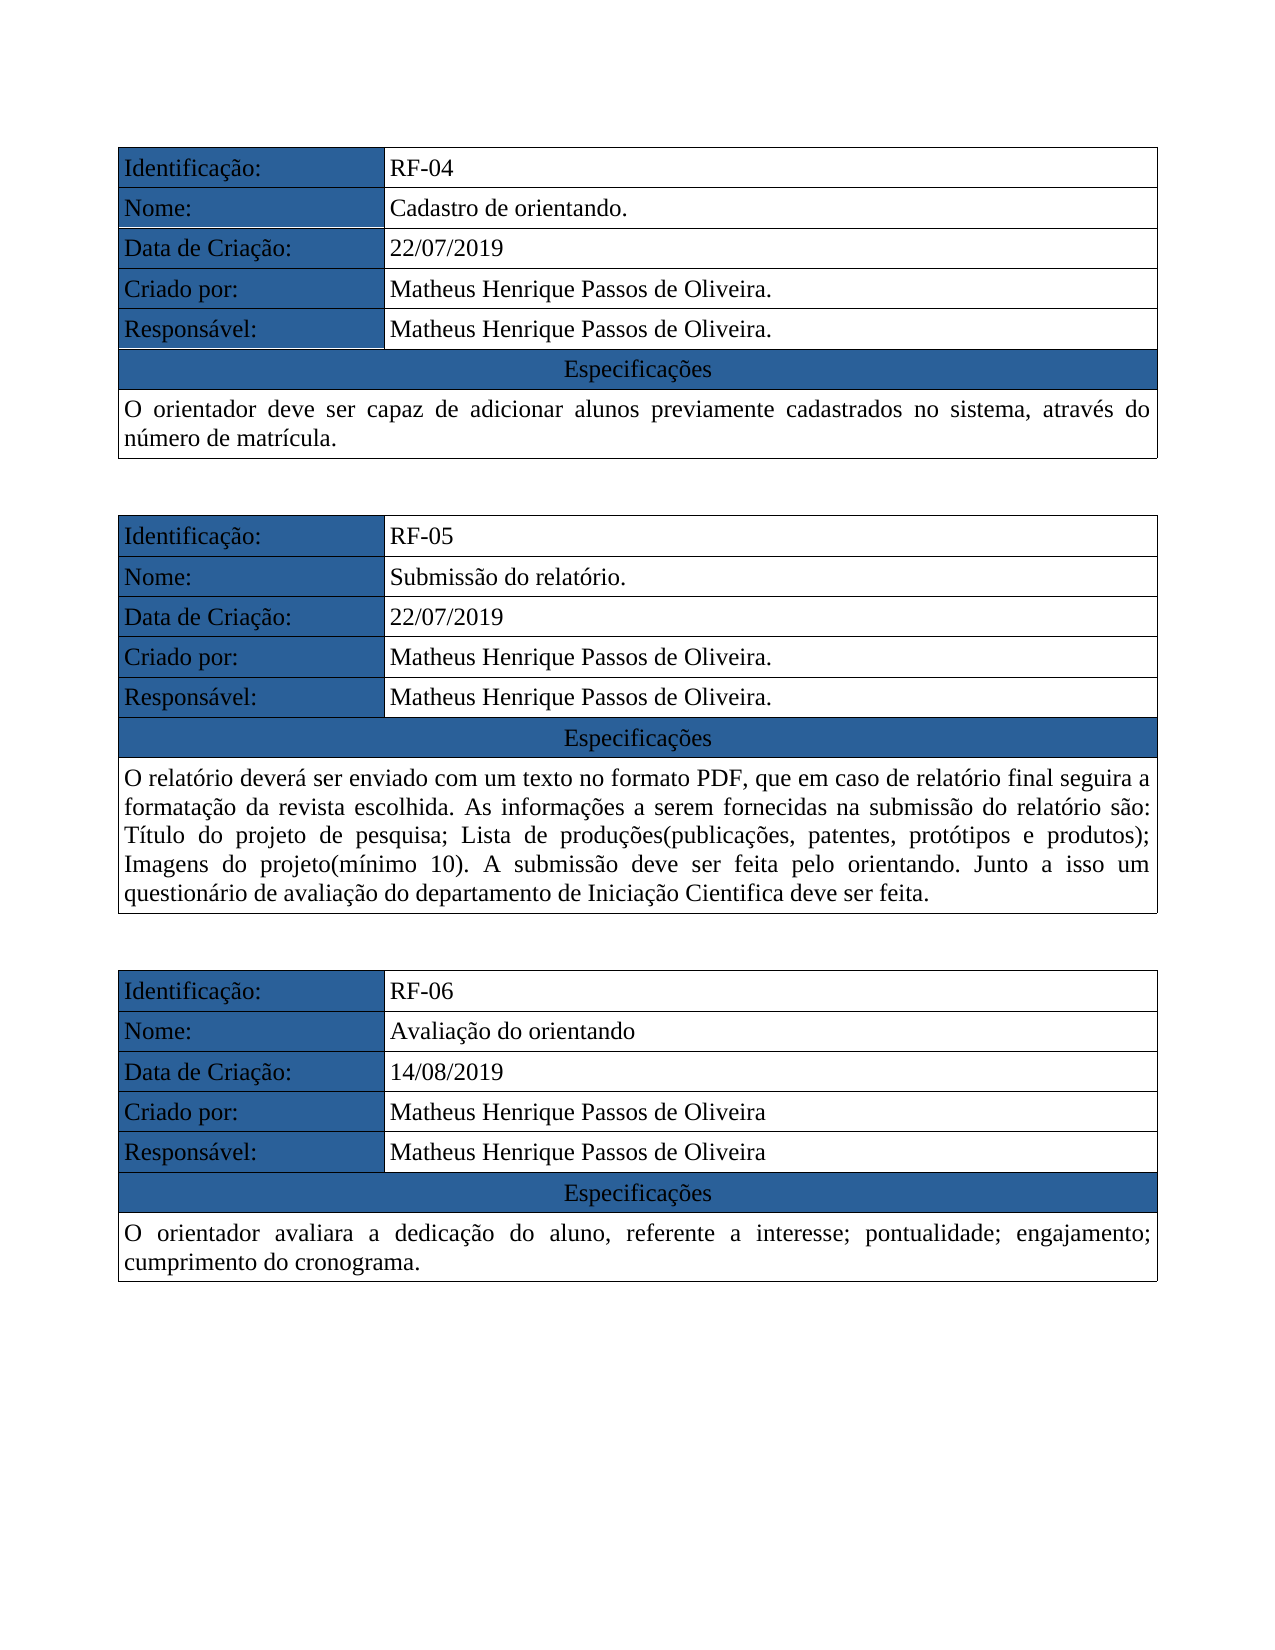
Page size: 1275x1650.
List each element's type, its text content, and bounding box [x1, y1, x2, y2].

table_cell Matheus Henrique Passos de Oliveira. [385, 678, 1157, 717]
table_header Identificação: [119, 148, 384, 187]
table_header RF-06 [385, 971, 1157, 1011]
table_header Identificação: [119, 516, 384, 556]
table_cell Responsável: [119, 678, 384, 717]
table_cell Data de Criação: [119, 1052, 384, 1091]
table_cell Matheus Henrique Passos de Oliveira [385, 1132, 1157, 1172]
table_cell 14/08/2019 [385, 1052, 1157, 1091]
table_cell Criado por: [119, 637, 384, 677]
table_cell Matheus Henrique Passos de Oliveira. [385, 637, 1157, 677]
table_cell Matheus Henrique Passos de Oliveira [385, 1092, 1157, 1131]
table_cell Criado por: [119, 269, 384, 308]
table_cell Criado por: [119, 1092, 384, 1131]
table_header RF-04 [385, 148, 1157, 187]
table_cell Matheus Henrique Passos de Oliveira. [385, 269, 1157, 308]
table_cell Matheus Henrique Passos de Oliveira. [385, 309, 1157, 348]
table_cell Nome: [119, 557, 384, 596]
table_cell Especificações [119, 718, 1157, 757]
table_cell O orientador avaliara a dedicação do aluno, referente a interesse; pontualidade; engajamento; cumprimento do cronograma. [119, 1213, 1157, 1281]
table_cell 22/07/2019 [385, 229, 1157, 268]
table_cell Nome: [119, 1012, 384, 1051]
table_cell 22/07/2019 [385, 597, 1157, 636]
table_cell O orientador deve ser capaz de adicionar alunos previamente cadastrados no sistema, através do número de matrícula. [119, 390, 1157, 458]
table_header RF-05 [385, 516, 1157, 556]
table_cell Data de Criação: [119, 229, 384, 268]
table_cell Responsável: [119, 309, 384, 348]
table_cell Especificações [119, 1173, 1157, 1212]
table_cell Responsável: [119, 1132, 384, 1172]
table_cell Cadastro de orientando. [385, 188, 1157, 227]
table_header Identificação: [119, 971, 384, 1011]
table_cell Especificações [119, 350, 1157, 389]
table_cell Data de Criação: [119, 597, 384, 636]
table_cell Nome: [119, 188, 384, 227]
table_cell O relatório deverá ser enviado com um texto no formato PDF, que em caso de relatório final seguira a formatação da revista escolhida. As informações a serem fornecidas na submissão do relatório são: Título do projeto de pesquisa; Lista de produções(publicações, patentes, protótipos e produtos); Imagens do projeto(mínimo 10). A submissão deve ser feita pelo orientando. Junto a isso um questionário de avaliação do departamento de Iniciação Cientifica deve ser feita. [119, 758, 1157, 913]
table_cell Submissão do relatório. [385, 557, 1157, 596]
table_cell Avaliação do orientando [385, 1012, 1157, 1051]
